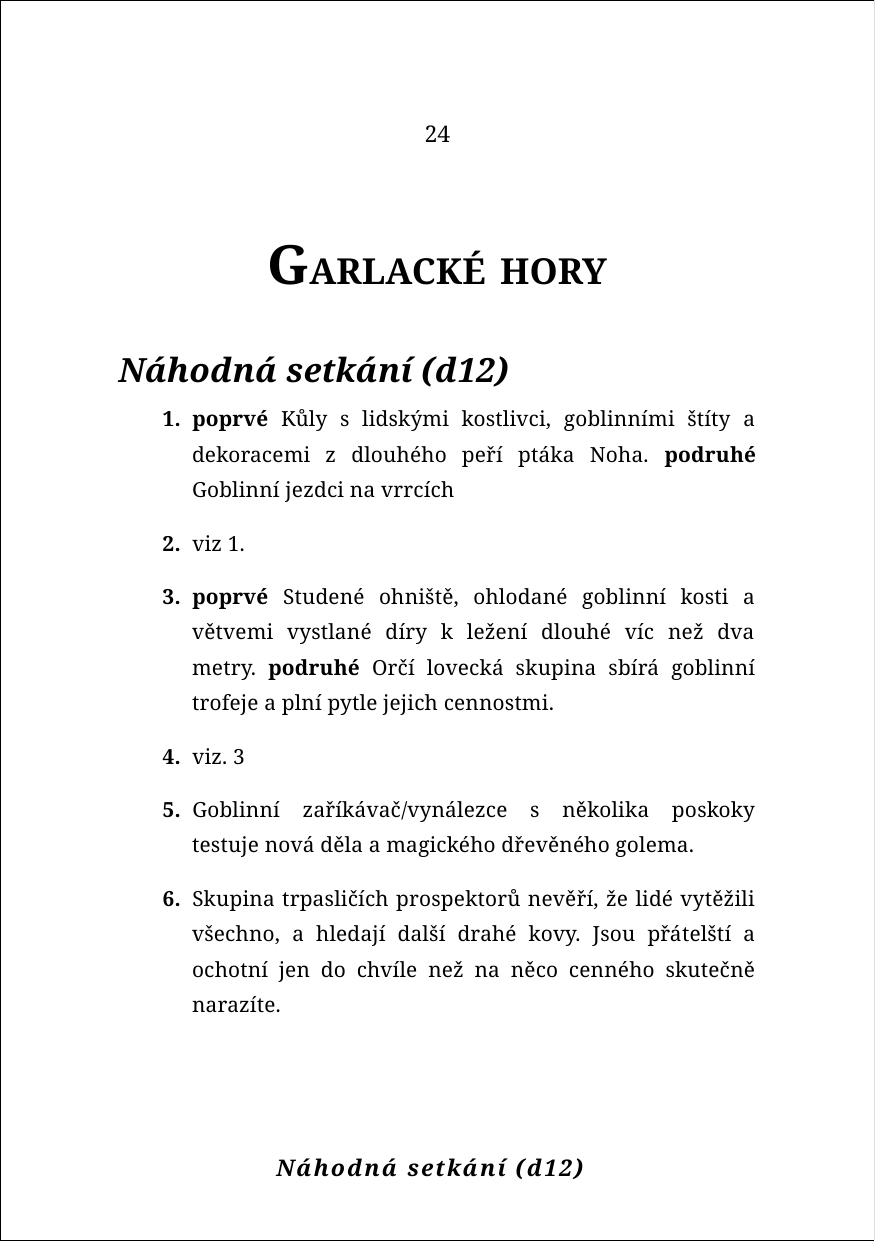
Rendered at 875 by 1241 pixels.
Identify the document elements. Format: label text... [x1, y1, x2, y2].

subtitle Náhodná setkání (d12) [118, 347, 756, 393]
list viz 1. [162, 529, 756, 557]
list poprvé Studené ohniště, ohlodané goblinní kosti a větvemi vystlané díry k ležení dlouhé víc než dva metry. podruhé Orčí lovecká skupina sbírá goblinní trofeje a plní pytle jejich cennostmi. [162, 582, 756, 717]
list poprvé Kůly s lidskými kostlivci, goblinními štíty a dekoracemi z dlouhého peří ptáka Noha. podruhé Goblinní jezdci na vrrcích [162, 404, 756, 504]
list Skupina trpasličích prospektorů nevěří, že lidé vytěžili všechno, a hledají další drahé kovy. Jsou přátelští a ochotní jen do chvíle než na něco cenného skutečně narazíte. [162, 884, 756, 1019]
list viz. 3 [162, 742, 756, 770]
list Goblinní zaříkávač/vynálezce s několika poskoky testuje nová děla a magického dřevěného golema. [162, 795, 756, 859]
subtitle Garlacké hory [118, 226, 756, 300]
